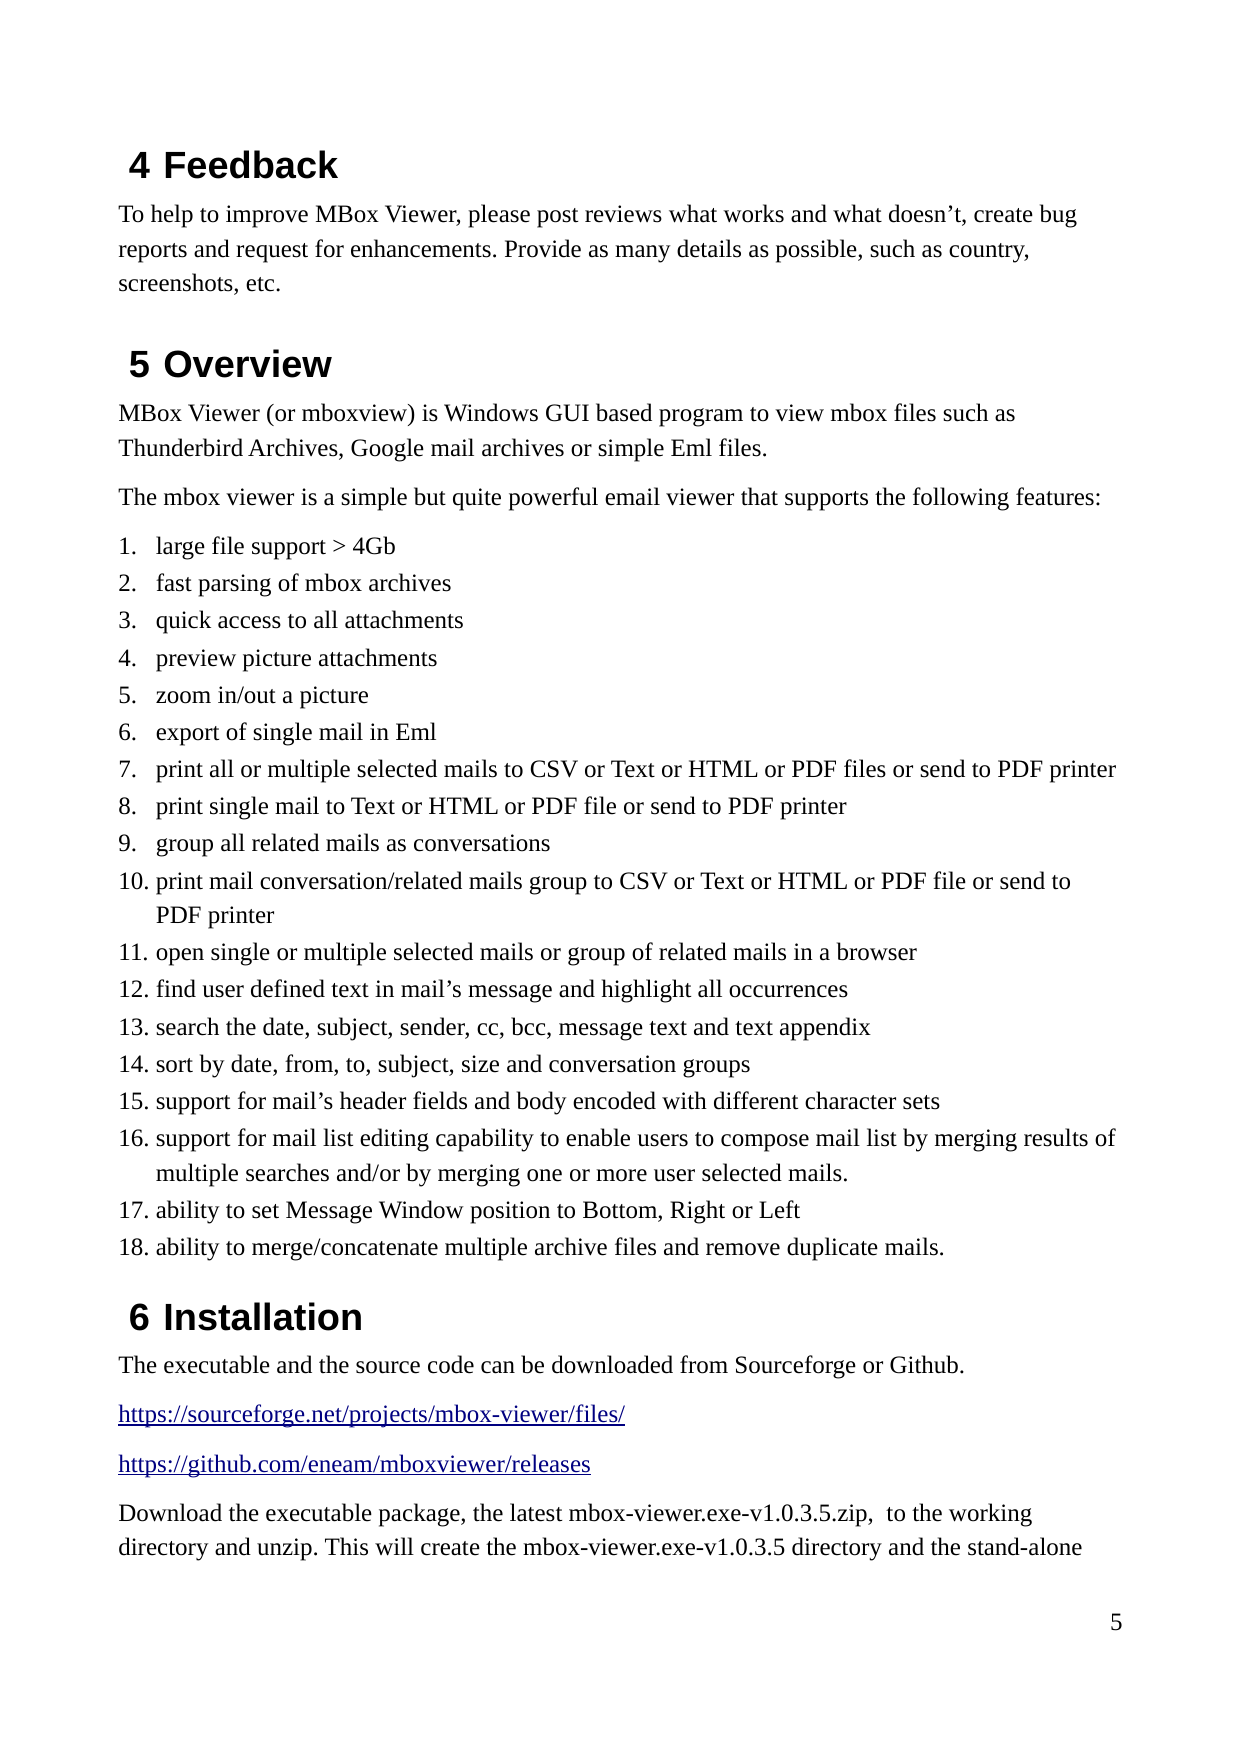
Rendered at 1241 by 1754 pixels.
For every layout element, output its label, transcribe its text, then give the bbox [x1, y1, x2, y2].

list large file support > 4Gb [118, 531, 1122, 560]
text MBox Viewer (or mboxview) is Windows GUI based program to view mbox files such as Thunderbird Archives, Google mail archives or simple Eml files. [118, 398, 1122, 462]
text Download the executable package, the latest mbox-viewer.exe-v1.0.3.5.zip, to the working directory and unzip. This will create the mbox-viewer.exe-v1.0.3.5 directory and the stand-alone [118, 1498, 1122, 1561]
subtitle Feedback [118, 143, 1122, 187]
list print all or multiple selected mails to CSV or Text or HTML or PDF files or send to PDF printer [118, 754, 1122, 783]
text The executable and the source code can be downloaded from Sourceforge or Github. [118, 1351, 1122, 1379]
text https://sourceforge.net/projects/mbox-viewer/files/ [118, 1399, 1122, 1428]
list open single or multiple selected mails or group of related mails in a browser [118, 937, 1122, 966]
list sort by date, from, to, subject, size and conversation groups [118, 1049, 1122, 1078]
text The mbox viewer is a simple but quite powerful email viewer that supports the following features: [118, 482, 1122, 511]
list group all related mails as conversations [118, 828, 1122, 857]
list ability to merge/concatenate multiple archive files and remove duplicate mails. [118, 1232, 1122, 1261]
text https://github.com/eneam/mboxviewer/releases [118, 1449, 1122, 1477]
list fast parsing of mbox archives [118, 568, 1122, 597]
list ability to set Message Window position to Bottom, Right or Left [118, 1195, 1122, 1224]
list support for mail’s header fields and body encoded with different character sets [118, 1086, 1122, 1115]
subtitle Overview [118, 342, 1122, 386]
list print single mail to Text or HTML or PDF file or send to PDF printer [118, 791, 1122, 820]
list support for mail list editing capability to enable users to compose mail list by merging results of multiple searches and/or by merging one or more user selected mails. [118, 1123, 1122, 1187]
text To help to improve MBox Viewer, please post reviews what works and what doesn’t, create bug reports and request for enhancements. Provide as many details as possible, such as country, screenshots, etc. [118, 199, 1122, 297]
list preview picture attachments [118, 643, 1122, 671]
list print mail conversation/related mails group to CSV or Text or HTML or PDF file or send to PDF printer [118, 866, 1122, 929]
list zoom in/out a picture [118, 680, 1122, 708]
subtitle Installation [118, 1294, 1122, 1338]
list search the date, subject, sender, cc, bcc, message text and text appendix [118, 1012, 1122, 1041]
list quick access to all attachments [118, 605, 1122, 634]
list export of single mail in Eml [118, 717, 1122, 746]
list find user defined text in mail’s message and highlight all occurrences [118, 974, 1122, 1003]
